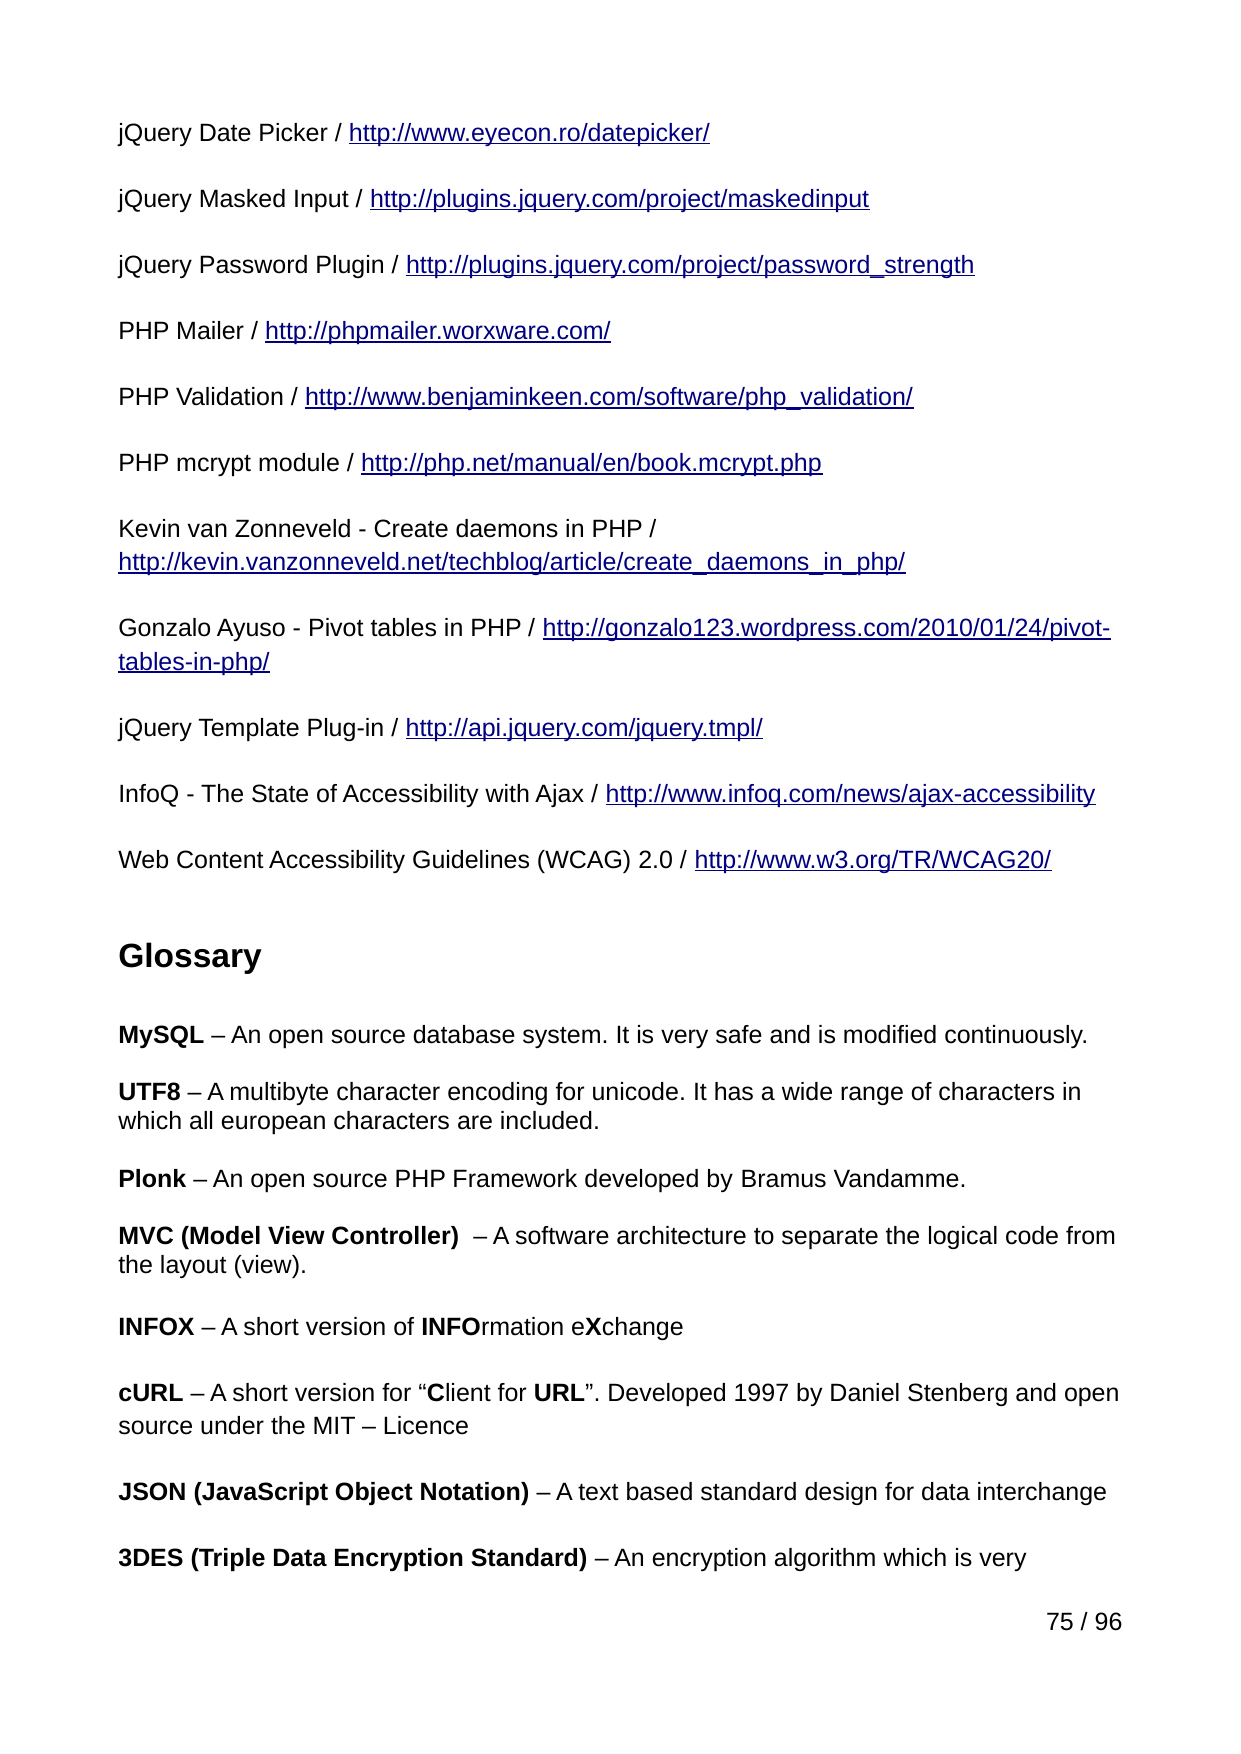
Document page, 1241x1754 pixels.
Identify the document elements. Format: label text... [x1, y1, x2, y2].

text INFOX – A short version of INFOrmation eXchange [118, 1312, 1122, 1340]
text jQuery Masked Input / http://plugins.jquery.com/project/maskedinput [118, 184, 1122, 246]
text MVC (Model View Controller) – A software architecture to separate the logical code from the layout (view). [118, 1221, 1122, 1278]
text JSON (JavaScript Object Notation) – A text based standard design for data interchange [118, 1477, 1122, 1505]
text Kevin van Zonneveld - Create daemons in PHP / http://kevin.vanzonneveld.net/techblog/article/create_daemons_in_php/ [118, 514, 1122, 576]
text Web Content Accessibility Guidelines (WCAG) 2.0 / http://www.w3.org/TR/WCAG20/ [118, 844, 1122, 873]
subtitle Glossary [118, 936, 1122, 974]
text Plonk – An open source PHP Framework developed by Bramus Vandamme. [118, 1163, 1122, 1192]
text UTF8 – A multibyte character encoding for unicode. It has a wide range of characters in which all european characters are included. [118, 1077, 1122, 1135]
text PHP Mailer / http://phpmailer.worxware.com/ [118, 316, 1122, 345]
text MySQL – An open source database system. It is very safe and is modified continuously. [118, 1020, 1122, 1048]
text PHP mcrypt module / http://php.net/manual/en/book.mcrypt.php [118, 448, 1122, 477]
text jQuery Date Picker / http://www.eyecon.ro/datepicker/ [118, 118, 1122, 147]
text Gonzalo Ayuso - Pivot tables in PHP / http://gonzalo123.wordpress.com/2010/01/24/pivot-tables-in-php/ [118, 613, 1122, 675]
text jQuery Template Plug-in / http://api.jquery.com/jquery.tmpl/ [118, 712, 1122, 741]
text 3DES (Triple Data Encryption Standard) – An encryption algorithm which is very [118, 1543, 1122, 1571]
text jQuery Password Plugin / http://plugins.jquery.com/project/password_strength [118, 250, 1122, 279]
text cURL – A short version for “Client for URL”. Developed 1997 by Daniel Stenberg and open source under the MIT – Licence [118, 1378, 1122, 1439]
text InfoQ - The State of Accessibility with Ajax / http://www.infoq.com/news/ajax-accessibility [118, 778, 1122, 807]
text PHP Validation / http://www.benjaminkeen.com/software/php_validation/ [118, 349, 1122, 411]
